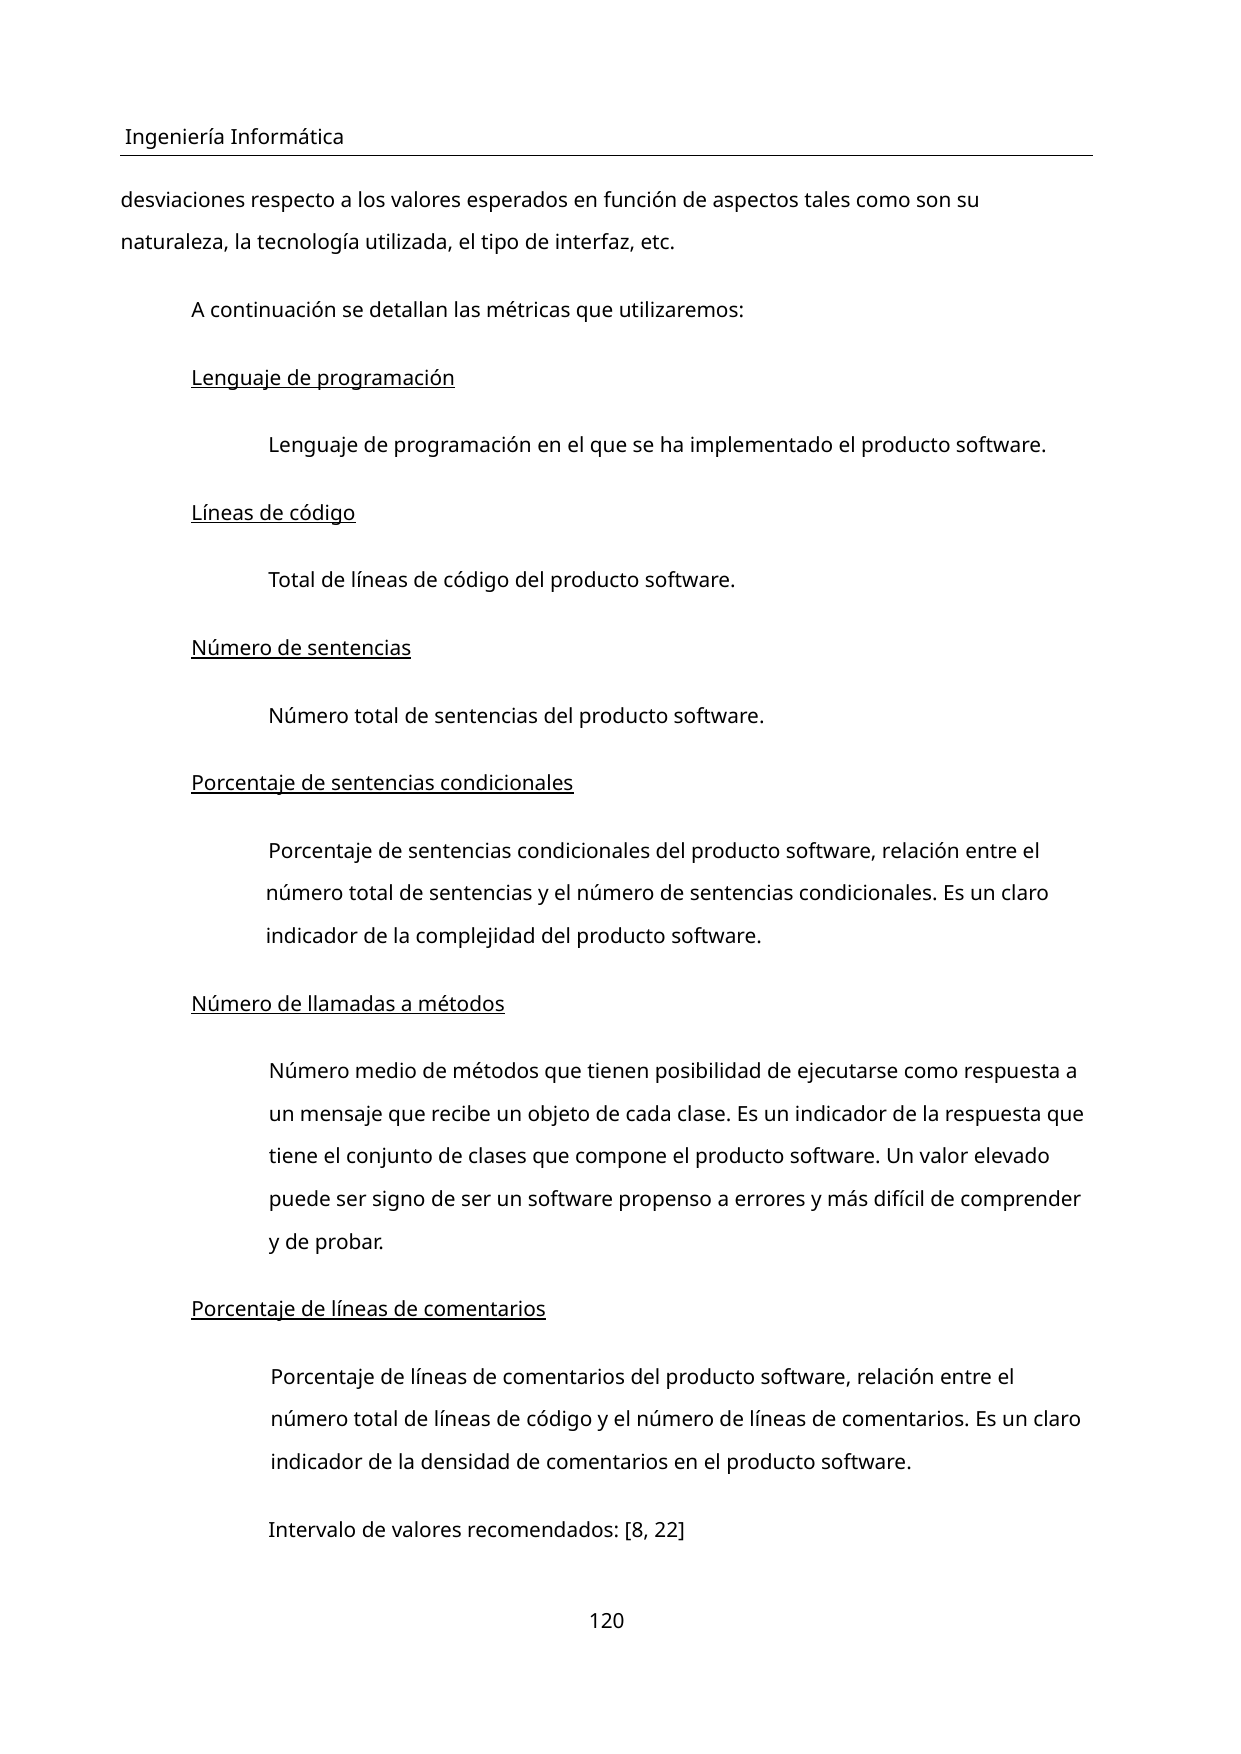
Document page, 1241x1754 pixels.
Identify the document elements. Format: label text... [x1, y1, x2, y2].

text Intervalo de valores recomendados: [8, 22] [120, 1515, 1093, 1543]
text Porcentaje de líneas de comentarios del producto software, relación entre el número total de líneas de código y el número de líneas de comentarios. Es un claro indicador de la densidad de comentarios en el producto software. [270, 1362, 1093, 1476]
text Porcentaje de líneas de comentarios [120, 1294, 1093, 1323]
text Lenguaje de programación en el que se ha implementado el producto software. [266, 430, 1093, 459]
text Número total de sentencias del producto software. [120, 701, 1093, 729]
text Número de sentencias [120, 633, 1093, 662]
text Porcentaje de sentencias condicionales [120, 768, 1093, 797]
text Número medio de métodos que tienen posibilidad de ejecutarse como respuesta a un mensaje que recibe un objeto de cada clase. Es un indicador de la respuesta que tiene el conjunto de clases que compone el producto software. Un valor elevado puede ser signo de ser un software propenso a errores y más difícil de comprender y de probar. [267, 1056, 1093, 1255]
text A continuación se detallan las métricas que utilizaremos: [120, 295, 1093, 323]
text desviaciones respecto a los valores esperados en función de aspectos tales como son su naturaleza, la tecnología utilizada, el tipo de interfaz, etc. [120, 185, 1093, 256]
text Total de líneas de código del producto software. [120, 566, 1093, 594]
text Líneas de código [120, 498, 1093, 526]
text Número de llamadas a métodos [120, 989, 1093, 1017]
text Lenguaje de programación [120, 363, 1093, 391]
text Porcentaje de sentencias condicionales del producto software, relación entre el número total de sentencias y el número de sentencias condicionales. Es un claro indicador de la complejidad del producto software. [266, 836, 1093, 949]
